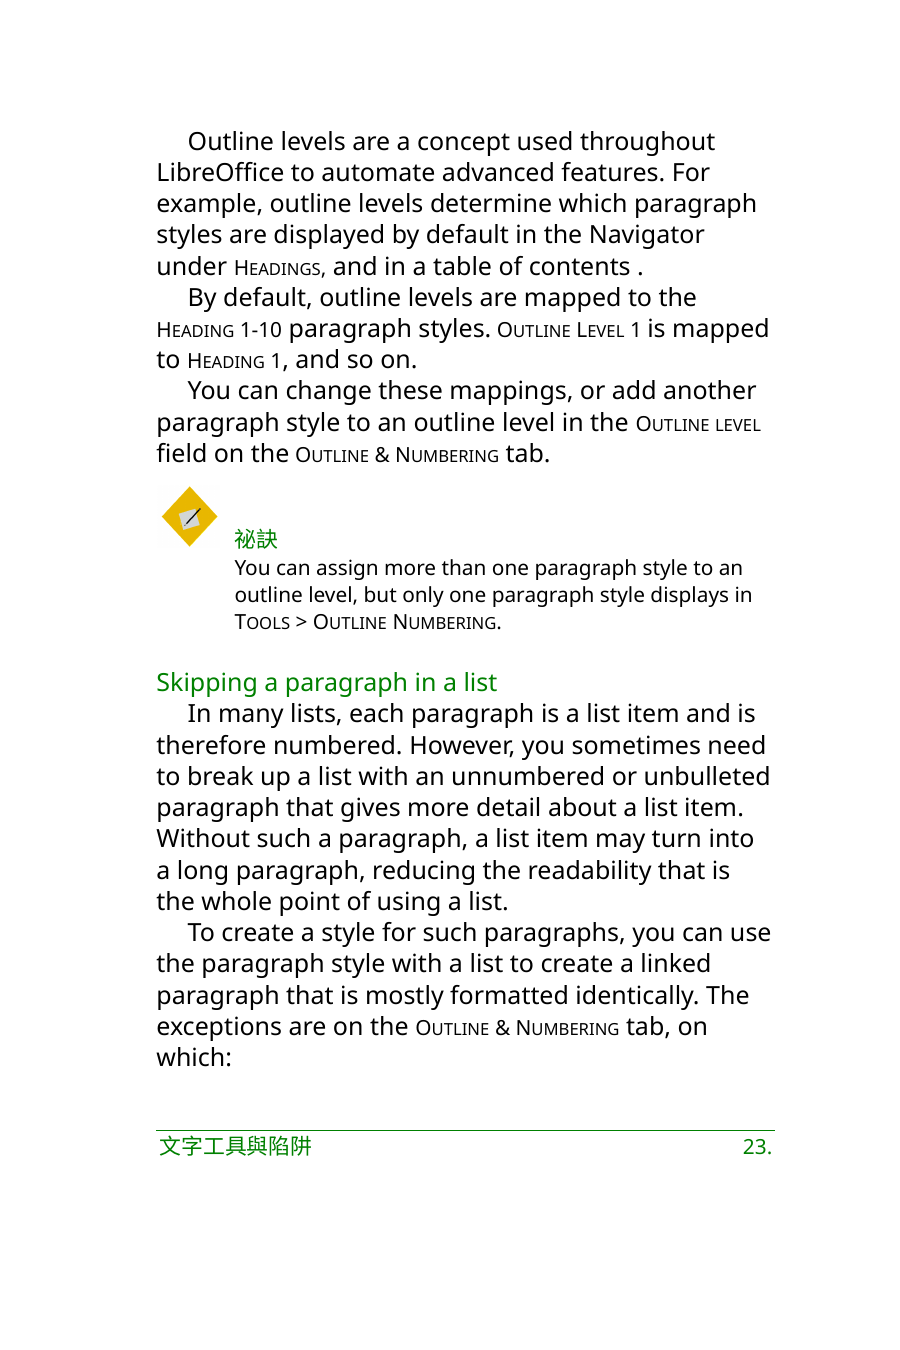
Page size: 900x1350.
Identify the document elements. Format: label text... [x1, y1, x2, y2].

subtitle Skipping a paragraph in a list [156, 667, 775, 698]
text By default, outline levels are mapped to the Heading 1-10 paragraph styles. Outline Level 1 is mapped to Heading 1, and so on. [156, 281, 775, 375]
picture [157, 485, 220, 548]
text You can assign more than one paragraph style to an outline level, but only one paragraph style displays in Tools > Outline Numbering. [234, 554, 775, 635]
text To create a style for such paragraphs, you can use the paragraph style with a list to create a linked paragraph that is mostly formatted identically. The exceptions are on the Outline & Numbering tab, on which: [156, 917, 775, 1073]
text You can change these mappings, or add another paragraph style to an outline level in the Outline level field on the Outline & Numbering tab. [156, 375, 775, 469]
list 祕訣 [156, 484, 775, 554]
text Outline levels are a concept used throughout LibreOffice to automate advanced features. For example, outline levels determine which paragraph styles are displayed by default in the Navigator under Headings, and in a table of contents . [156, 125, 775, 281]
text In many lists, each paragraph is a list item and is therefore numbered. However, you sometimes need to break up a list with an unnumbered or unbulleted paragraph that gives more detail about a list item. Without such a paragraph, a list item may turn into a long paragraph, reducing the readability that is the whole point of using a list. [156, 698, 775, 917]
